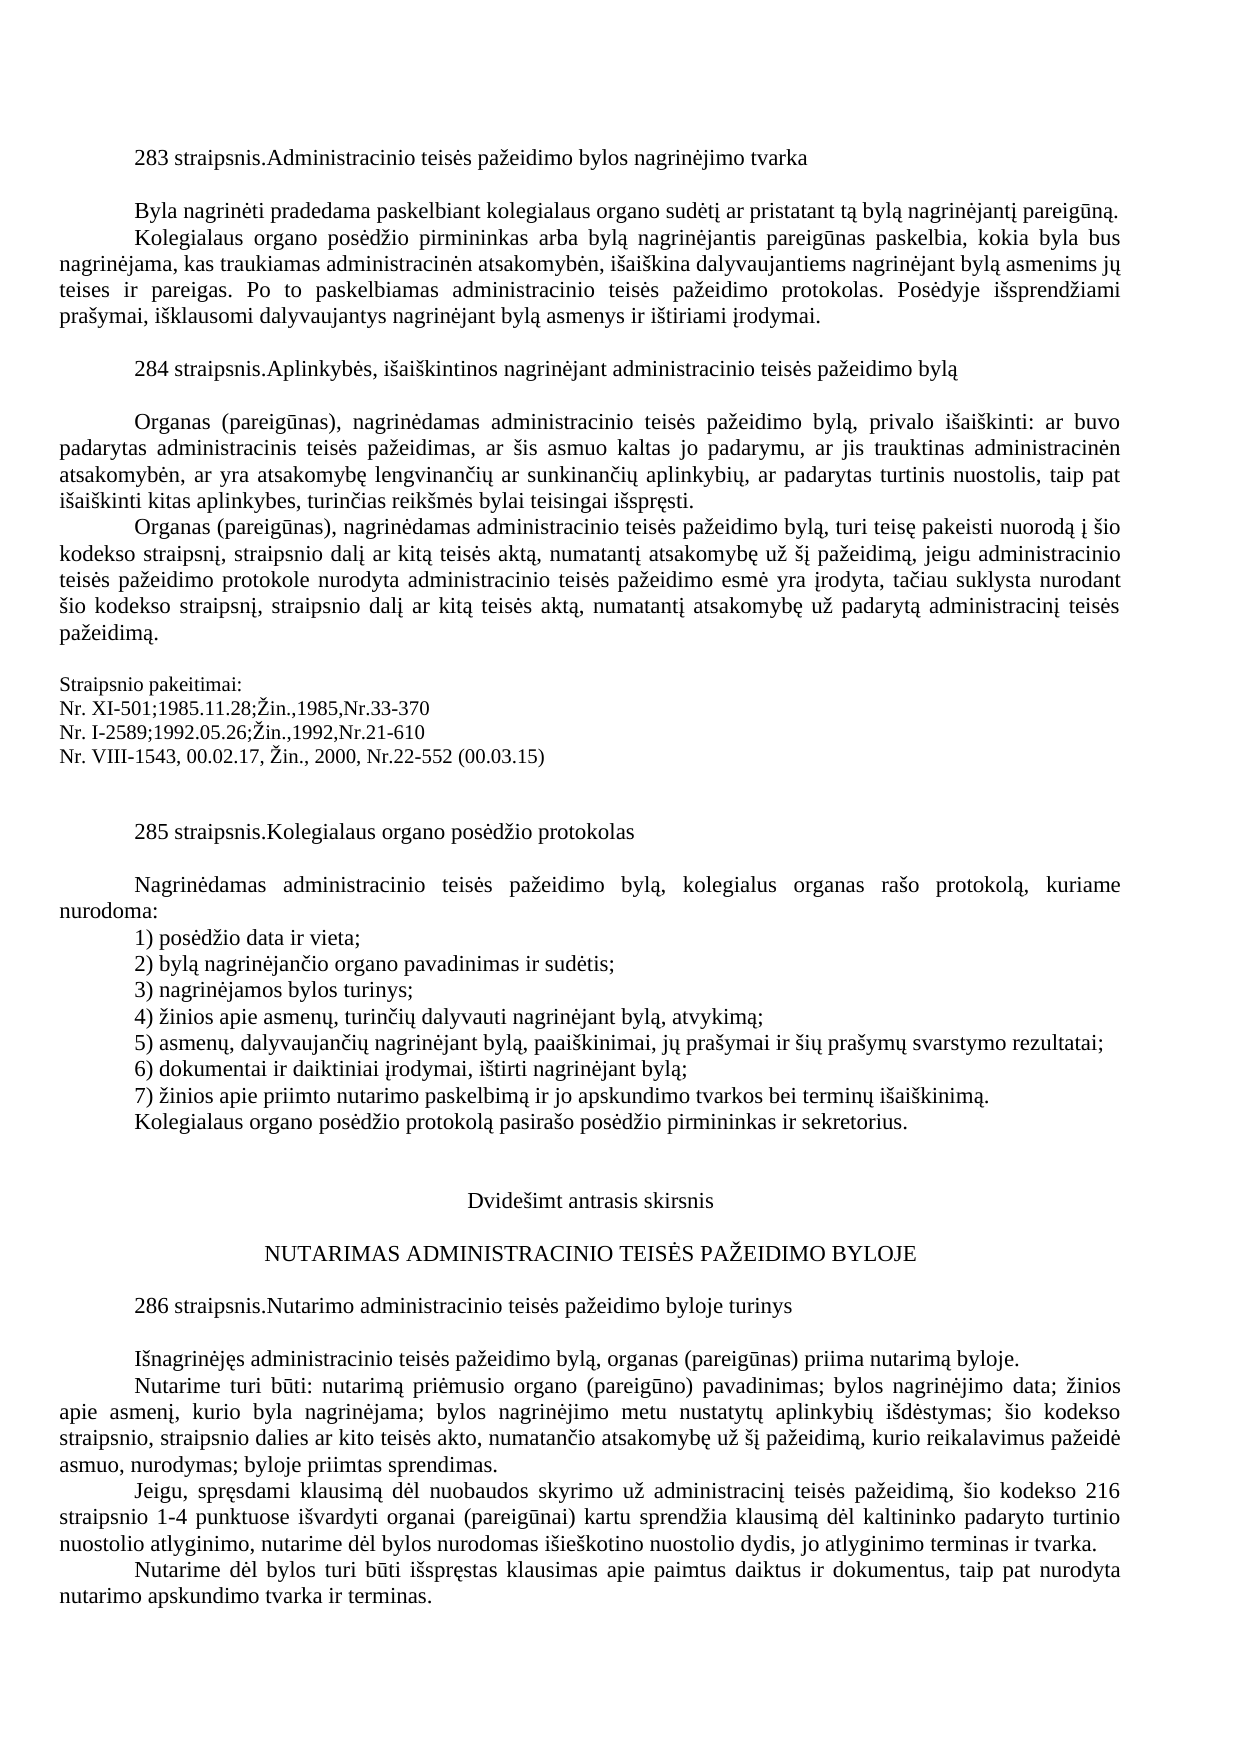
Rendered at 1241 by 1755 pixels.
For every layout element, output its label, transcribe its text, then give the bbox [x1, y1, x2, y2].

text Nr. I-2589;1992.05.26;Žin.,1992,Nr.21-610 [59, 720, 1122, 744]
text 5) asmenų, dalyvaujančių nagrinėjant bylą, paaiškinimai, jų prašymai ir šių prašymų svarstymo rezultatai; [59, 1029, 1122, 1055]
text Dvidešimt antrasis skirsnis [59, 1187, 1122, 1213]
text Išnagrinėjęs administracinio teisės pažeidimo bylą, organas (pareigūnas) priima nutarimą byloje. [59, 1345, 1122, 1372]
text Straipsnio pakeitimai: [59, 672, 1122, 696]
text Organas (pareigūnas), nagrinėdamas administracinio teisės pažeidimo bylą, turi teisę pakeisti nuorodą į šio kodekso straipsnį, straipsnio dalį ar kitą teisės aktą, numatantį atsakomybę už šį pažeidimą, jeigu administracinio teisės pažeidimo protokole nurodyta administracinio teisės pažeidimo esmė yra įrodyta, tačiau suklysta nurodant šio kodekso straipsnį, straipsnio dalį ar kitą teisės aktą, numatantį atsakomybę už padarytą administracinį teisės pažeidimą. [59, 513, 1122, 645]
text Nr. XI-501;1985.11.28;Žin.,1985,Nr.33-370 [59, 696, 1122, 720]
text 284 straipsnis.Aplinkybės, išaiškintinos nagrinėjant administracinio teisės pažeidimo bylą [59, 355, 1122, 382]
text Byla nagrinėti pradedama paskelbiant kolegialaus organo sudėtį ar pristatant tą bylą nagrinėjantį pareigūną. [59, 197, 1122, 223]
text Nagrinėdamas administracinio teisės pažeidimo bylą, kolegialus organas rašo protokolą, kuriame nurodoma: [59, 871, 1122, 924]
text Kolegialaus organo posėdžio pirmininkas arba bylą nagrinėjantis pareigūnas paskelbia, kokia byla bus nagrinėjama, kas traukiamas administracinėn atsakomybėn, išaiškina dalyvaujantiems nagrinėjant bylą asmenims jų teises ir pareigas. Po to paskelbiamas administracinio teisės pažeidimo protokolas. Posėdyje išsprendžiami prašymai, išklausomi dalyvaujantys nagrinėjant bylą asmenys ir ištiriami įrodymai. [59, 223, 1122, 329]
text 3) nagrinėjamos bylos turinys; [59, 976, 1122, 1003]
text 285 straipsnis.Kolegialaus organo posėdžio protokolas [59, 818, 1122, 844]
text Nutarime dėl bylos turi būti išspręstas klausimas apie paimtus daiktus ir dokumentus, taip pat nurodyta nutarimo apskundimo tvarka ir terminas. [59, 1556, 1122, 1609]
text 6) dokumentai ir daiktiniai įrodymai, ištirti nagrinėjant bylą; [59, 1055, 1122, 1082]
text Nr. VIII-1543, 00.02.17, Žin., 2000, Nr.22-552 (00.03.15) [59, 744, 1122, 768]
text 286 straipsnis.Nutarimo administracinio teisės pažeidimo byloje turinys [59, 1293, 1122, 1319]
text Nutarime turi būti: nutarimą priėmusio organo (pareigūno) pavadinimas; bylos nagrinėjimo data; žinios apie asmenį, kurio byla nagrinėjama; bylos nagrinėjimo metu nustatytų aplinkybių išdėstymas; šio kodekso straipsnio, straipsnio dalies ar kito teisės akto, numatančio atsakomybę už šį pažeidimą, kurio reikalavimus pažeidė asmuo, nurodymas; byloje priimtas sprendimas. [59, 1372, 1122, 1477]
text 4) žinios apie asmenų, turinčių dalyvauti nagrinėjant bylą, atvykimą; [59, 1003, 1122, 1029]
text 7) žinios apie priimto nutarimo paskelbimą ir jo apskundimo tvarkos bei terminų išaiškinimą. [59, 1082, 1122, 1108]
text 2) bylą nagrinėjančio organo pavadinimas ir sudėtis; [59, 950, 1122, 976]
text Organas (pareigūnas), nagrinėdamas administracinio teisės pažeidimo bylą, privalo išaiškinti: ar buvo padarytas administracinis teisės pažeidimas, ar šis asmuo kaltas jo padarymu, ar jis trauktinas administracinėn atsakomybėn, ar yra atsakomybę lengvinančių ar sunkinančių aplinkybių, ar padarytas turtinis nuostolis, taip pat išaiškinti kitas aplinkybes, turinčias reikšmės bylai teisingai išspręsti. [59, 408, 1122, 513]
text 283 straipsnis.Administracinio teisės pažeidimo bylos nagrinėjimo tvarka [59, 144, 1122, 171]
text Jeigu, spręsdami klausimą dėl nuobaudos skyrimo už administracinį teisės pažeidimą, šio kodekso 216 straipsnio 1-4 punktuose išvardyti organai (pareigūnai) kartu sprendžia klausimą dėl kaltininko padaryto turtinio nuostolio atlyginimo, nutarime dėl bylos nurodomas išieškotino nuostolio dydis, jo atlyginimo terminas ir tvarka. [59, 1477, 1122, 1556]
text NUTARIMAS ADMINISTRACINIO TEISĖS PAŽEIDIMO BYLOJE [59, 1240, 1122, 1266]
text Kolegialaus organo posėdžio protokolą pasirašo posėdžio pirmininkas ir sekretorius. [59, 1108, 1122, 1134]
text 1) posėdžio data ir vieta; [59, 924, 1122, 950]
